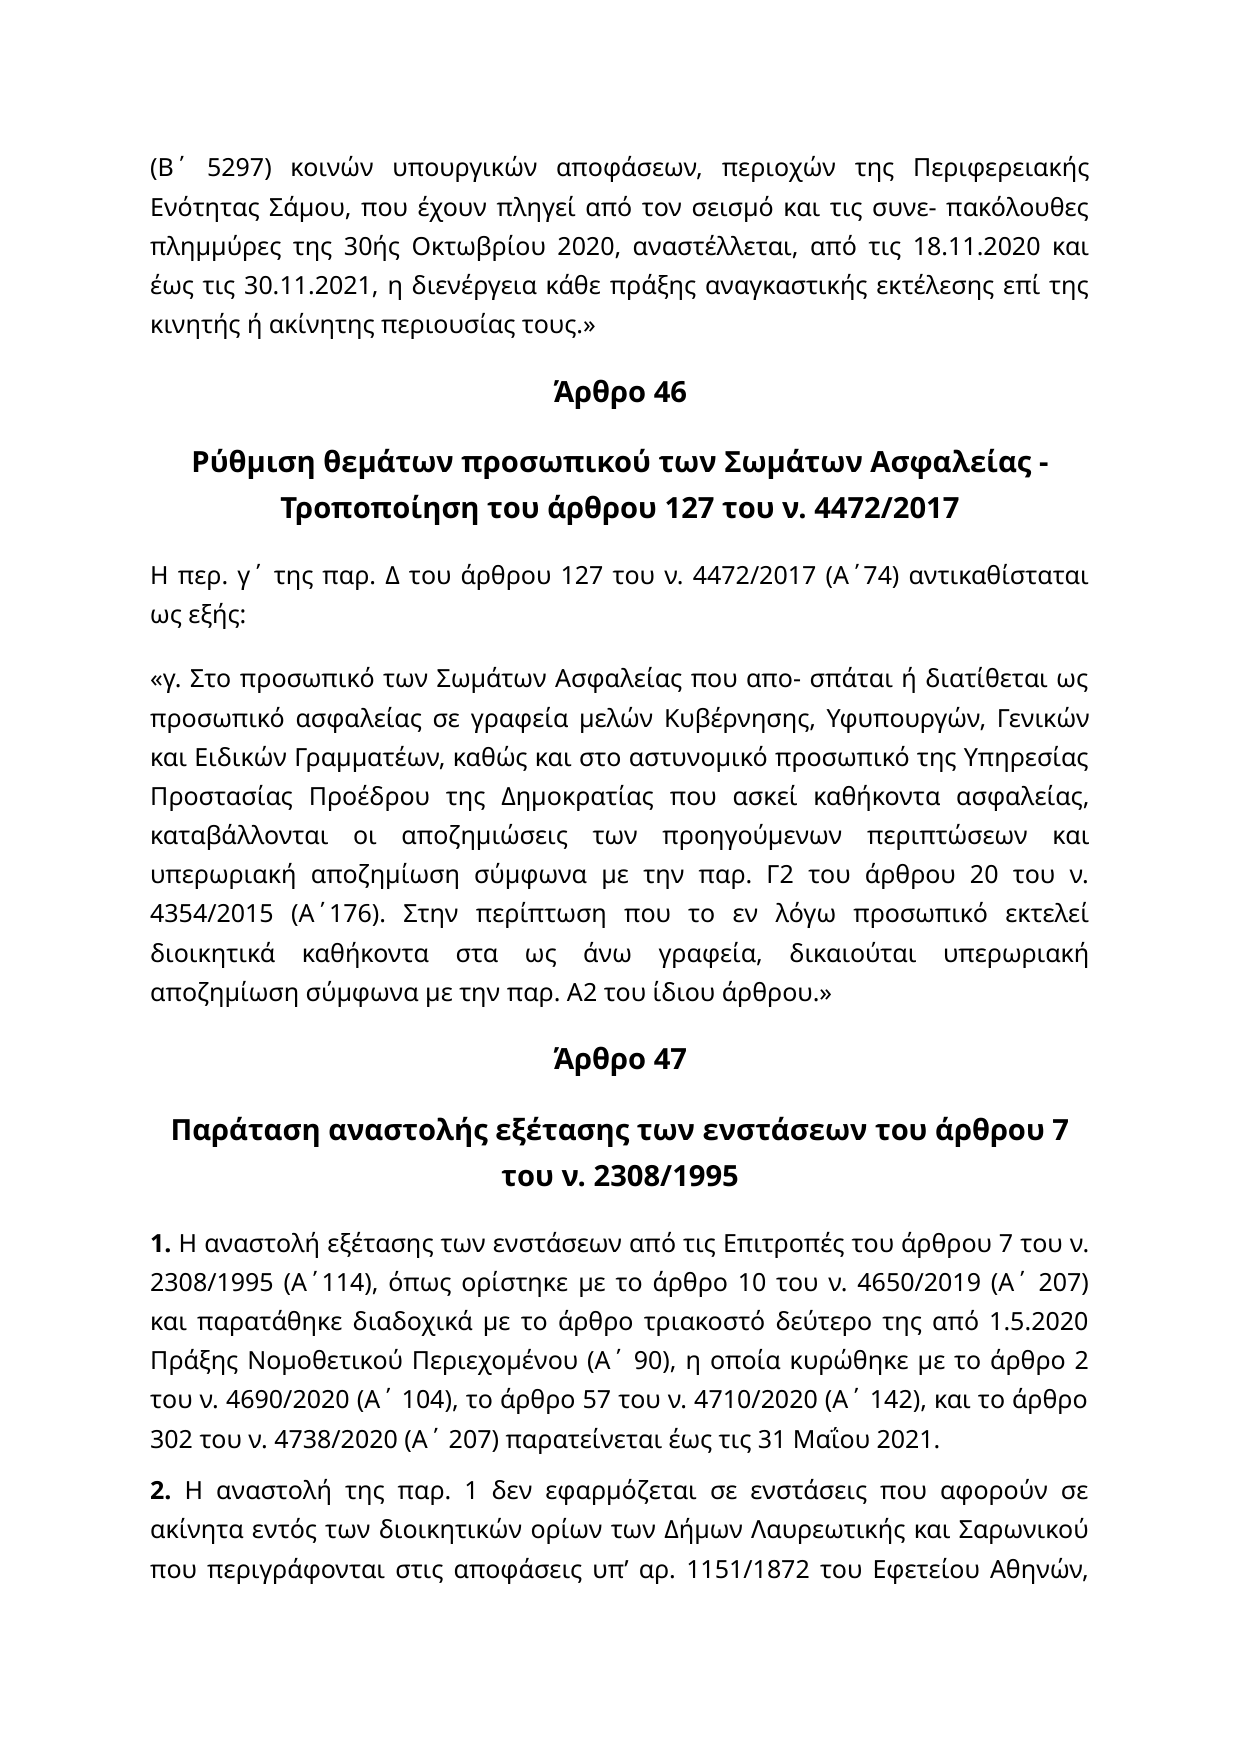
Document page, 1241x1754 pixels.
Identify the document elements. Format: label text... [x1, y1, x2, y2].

subtitle Άρθρο 47 [150, 1038, 1090, 1078]
subtitle Άρθρο 46 [150, 371, 1090, 411]
text «γ. Στο προσωπικό των Σωμάτων Ασφαλείας που απο- σπάται ή διατίθεται ως προσωπικό ασφαλείας σε γραφεία μελών Κυβέρνησης, Υφυπουργών, Γενικών και Ειδικών Γραμματέων, καθώς και στο αστυνομικό προσωπικό της Υπηρεσίας Προστασίας Προέδρου της Δημοκρατίας που ασκεί καθήκοντα ασφαλείας, καταβάλλονται οι αποζημιώσεις των προηγούμενων περιπτώσεων και υπερωριακή αποζημίωση σύμφωνα με την παρ. Γ2 του άρθρου 20 του ν. 4354/2015 (Α΄176). Στην περίπτωση που το εν λόγω προσωπικό εκτελεί διοικητικά καθήκοντα στα ως άνω γραφεία, δικαιούται υπερωριακή αποζημίωση σύμφωνα με την παρ. Α2 του ίδιου άρθρου.» [150, 661, 1090, 1008]
text Η περ. γ΄ της παρ. Δ του άρθρου 127 του ν. 4472/2017 (Α΄74) αντικαθίσταται ως εξής: [150, 558, 1090, 631]
text (Β΄ 5297) κοινών υπουργικών αποφάσεων, περιοχών της Περιφερειακής Ενότητας Σάμου, που έχουν πληγεί από τον σεισμό και τις συνε- πακόλουθες πλημμύρες της 30ής Οκτωβρίου 2020, αναστέλλεται, από τις 18.11.2020 και έως τις 30.11.2021, η διενέργεια κάθε πράξης αναγκαστικής εκτέλεσης επί της κινητής ή ακίνητης περιουσίας τους.» [150, 150, 1090, 341]
subtitle Ρύθμιση θεμάτων προσωπικού των Σωμάτων Ασφαλείας - Τροποποίηση του άρθρου 127 του ν. 4472/2017 [150, 441, 1090, 527]
text 2. Η αναστολή της παρ. 1 δεν εφαρμόζεται σε ενστάσεις που αφορούν σε ακίνητα εντός των διοικητικών ορίων των Δήμων Λαυρεωτικής και Σαρωνικού που περιγράφονται στις αποφάσεις υπ’ αρ. 1151/1872 του Εφετείου Αθηνών, [150, 1473, 1090, 1585]
subtitle Παράταση αναστολής εξέτασης των ενστάσεων του άρθρου 7 του ν. 2308/1995 [150, 1109, 1090, 1194]
text 1. Η αναστολή εξέτασης των ενστάσεων από τις Επιτροπές του άρθρου 7 του ν. 2308/1995 (Α΄114), όπως ορίστηκε με το άρθρο 10 του ν. 4650/2019 (Α΄ 207) και παρατάθηκε διαδοχικά με το άρθρο τριακοστό δεύτερο της από 1.5.2020 Πράξης Νομοθετικού Περιεχομένου (Α΄ 90), η οποία κυρώθηκε με το άρθρο 2 του ν. 4690/2020 (Α΄ 104), το άρθρο 57 του ν. 4710/2020 (Α΄ 142), και το άρθρο 302 του ν. 4738/2020 (Α΄ 207) παρατείνεται έως τις 31 Μαΐου 2021. [150, 1225, 1090, 1455]
